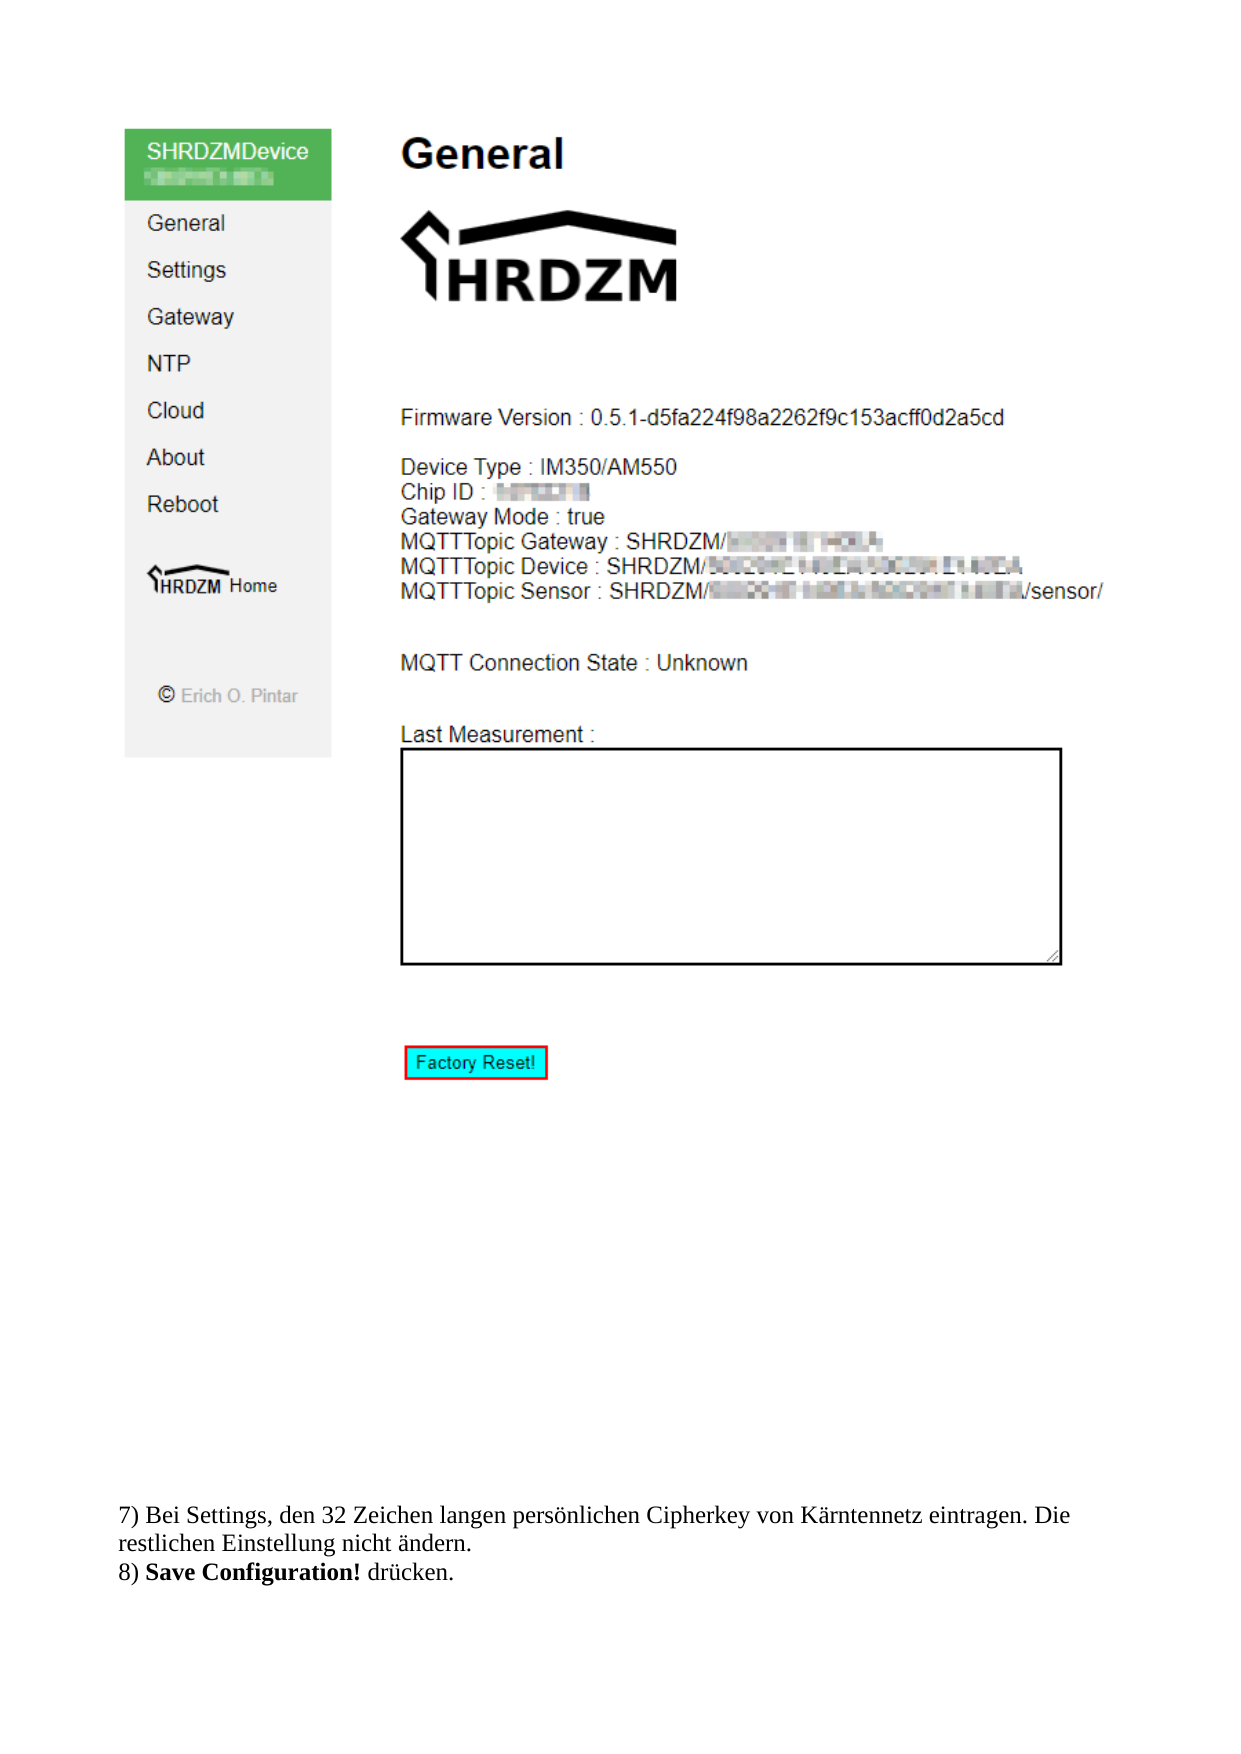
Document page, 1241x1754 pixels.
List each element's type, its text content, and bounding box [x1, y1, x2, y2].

text 8) Save Configuration! drücken. [118, 1557, 1122, 1586]
picture [118, 118, 1123, 1098]
text 7) Bei Settings, den 32 Zeichen langen persönlichen Cipherkey von Kärntennetz eintragen. Die restlichen Einstellung nicht ändern. [118, 1500, 1122, 1557]
